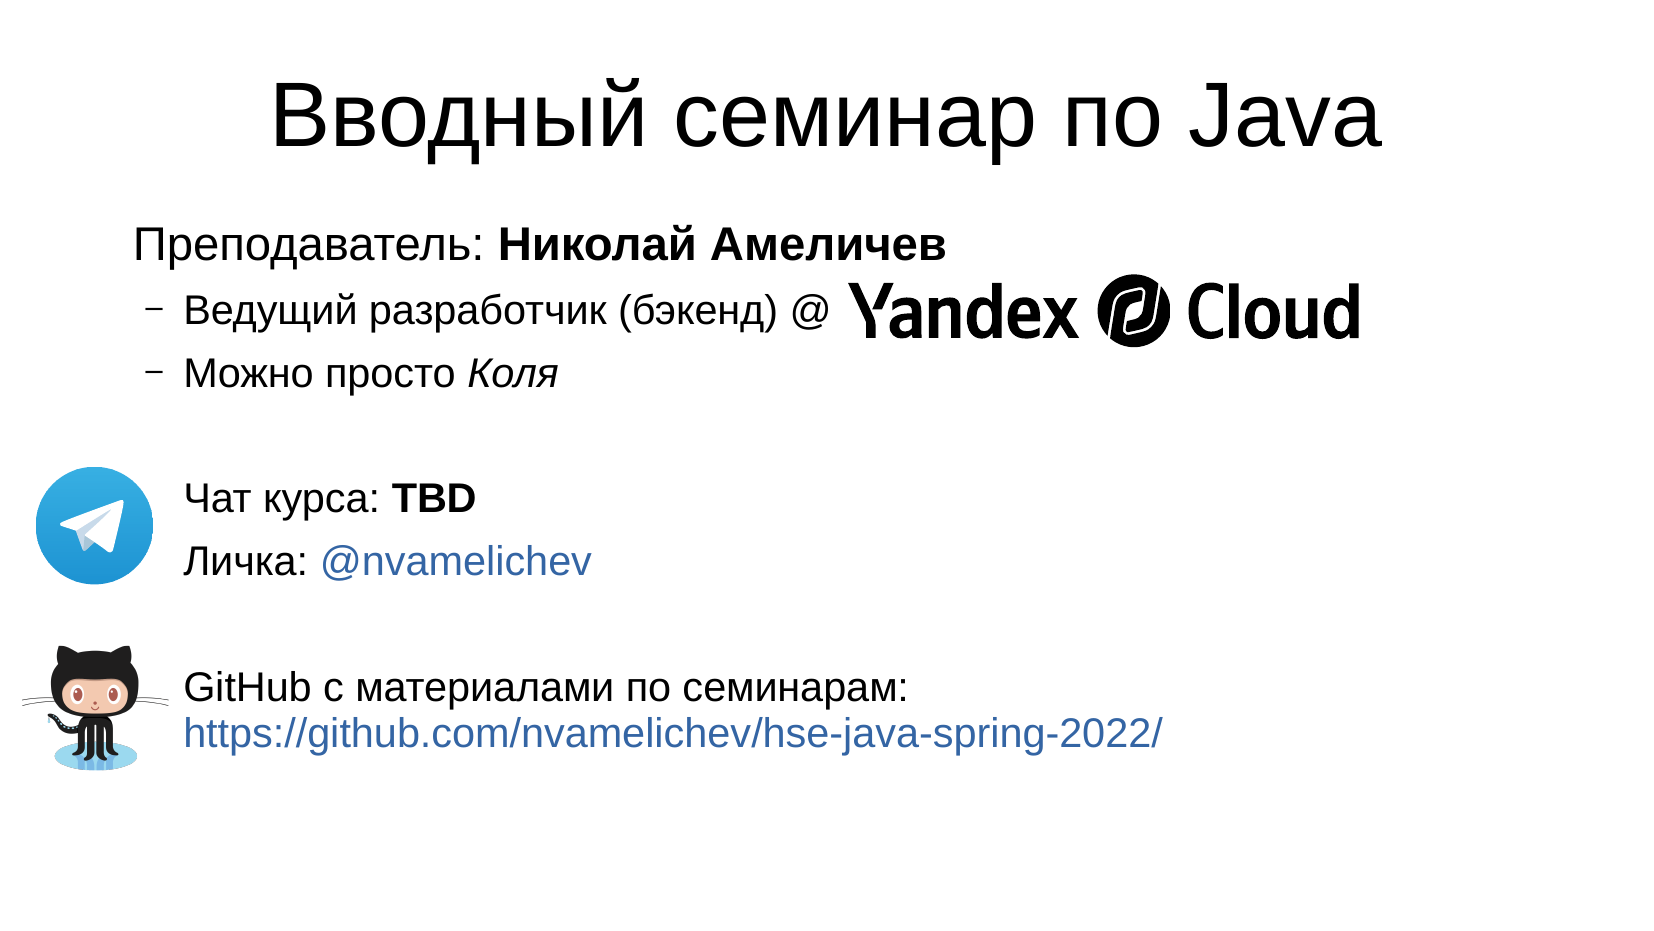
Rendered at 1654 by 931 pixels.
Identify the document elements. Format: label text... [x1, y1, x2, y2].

title Вводный семинар по Java [82, 37, 1571, 193]
picture [17, 643, 174, 774]
picture [35, 466, 154, 585]
picture [843, 271, 1363, 351]
list Преподаватель: Николай Амеличев Ведущий разработчик (бэкенд) @ Можно просто Коля Чат курса: TBD Личка: @nvamelichev GitHub с материалами по семинарам: https://github.com/nvamelichev/hse-java-spring-2022/ [82, 217, 1571, 758]
